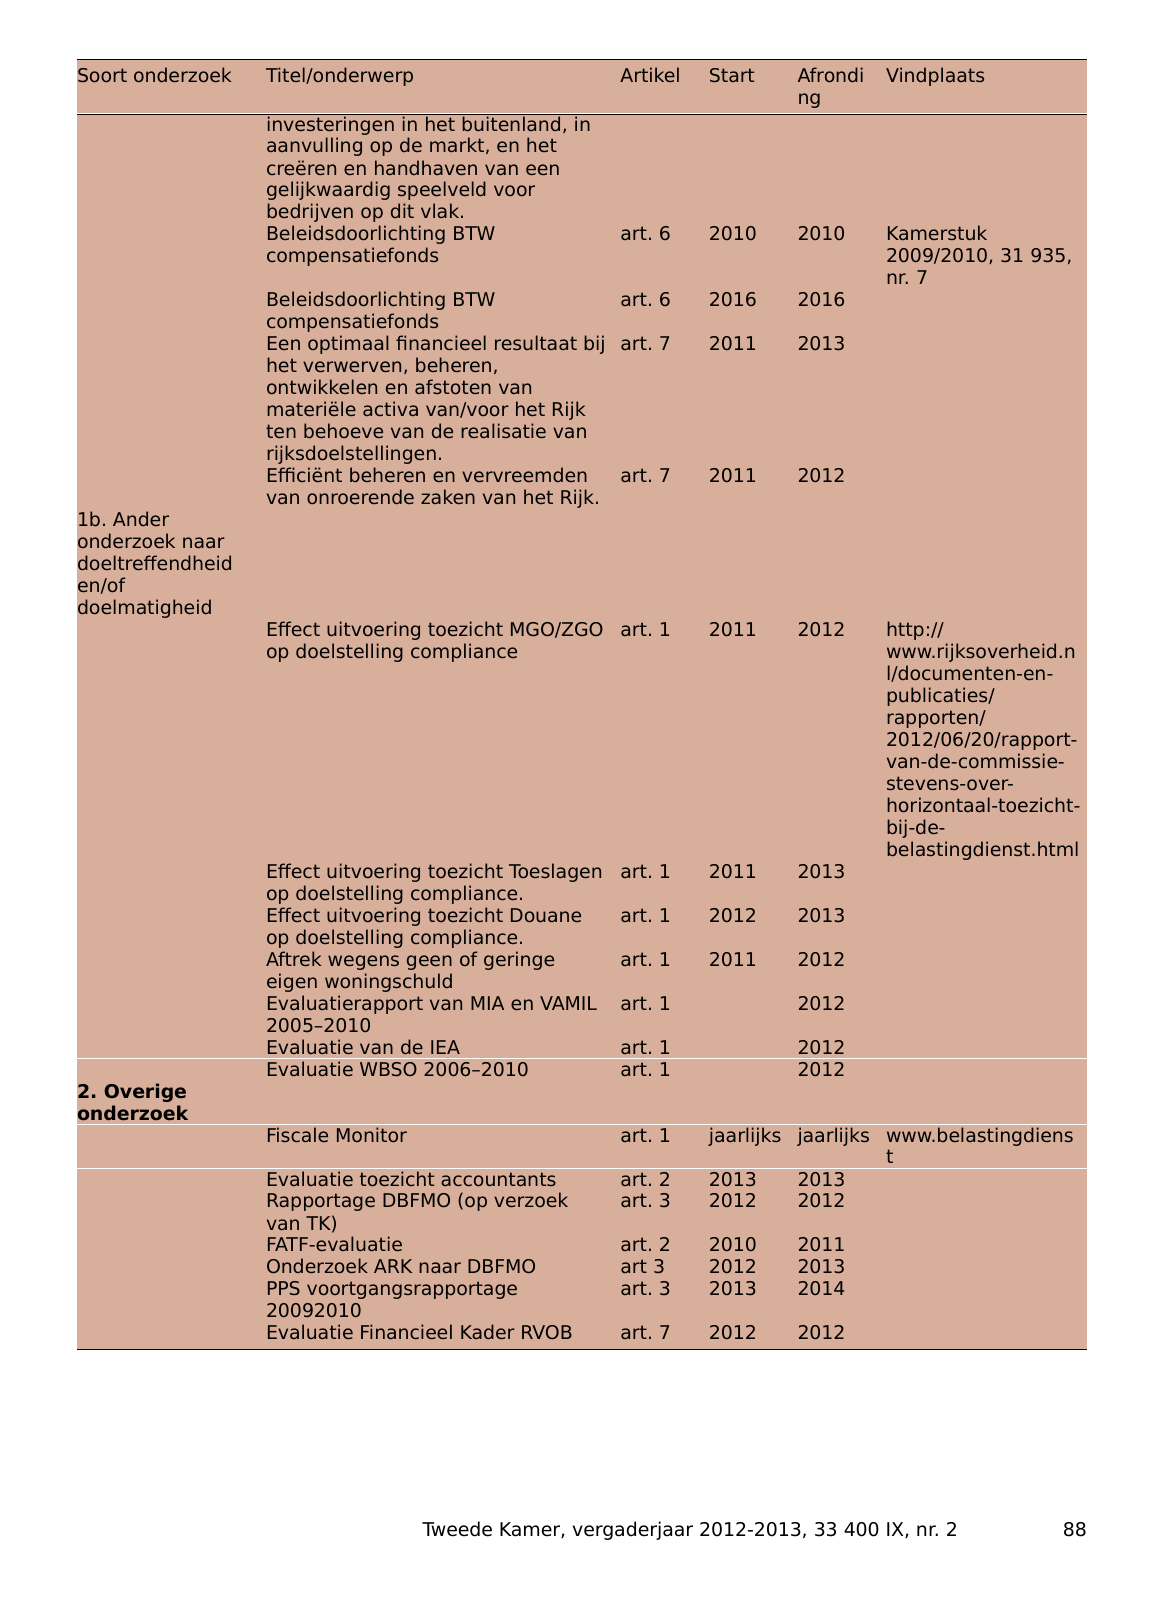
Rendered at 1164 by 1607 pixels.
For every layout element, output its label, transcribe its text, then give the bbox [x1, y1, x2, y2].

table_cell [77, 333, 260, 465]
table_header Afronding [791, 60, 880, 113]
table_cell [703, 993, 791, 1037]
table_cell [77, 1169, 260, 1190]
table_cell [880, 115, 1087, 223]
table_cell 2012 [703, 1322, 791, 1349]
table_cell http://www.rijksoverheid.nl/documenten-en-publicaties/rapporten/2012/06/20/rapport-van-de-commissie-stevens-over-horizontaal-toezicht-bij-de-belastingdienst.html [880, 619, 1087, 861]
table_header Titel/onderwerp [260, 60, 614, 113]
table_cell 2012 [791, 1322, 880, 1349]
table_cell art. 7 [614, 333, 703, 465]
table_cell [880, 465, 1087, 509]
table_cell 2012 [791, 993, 880, 1037]
table_cell [77, 619, 260, 861]
table_cell art. 1 [614, 1125, 703, 1168]
table_cell jaarlijks [703, 1125, 791, 1168]
table_cell jaarlijks [791, 1125, 880, 1168]
table_cell [260, 1081, 614, 1124]
table_cell 2013 [791, 905, 880, 949]
table_cell 2010 [791, 223, 880, 289]
table_cell [880, 1256, 1087, 1278]
table_cell art. 1 [614, 905, 703, 949]
table_cell 2010 [703, 223, 791, 289]
table_cell Effect uitvoering toezicht Douane op doelstelling compliance. [260, 905, 614, 949]
table_cell 2016 [703, 289, 791, 333]
table_cell art. 3 [614, 1190, 703, 1234]
table_cell 2012 [703, 1256, 791, 1278]
table_cell [880, 993, 1087, 1037]
table_cell art. 1 [614, 949, 703, 993]
table_cell [77, 1125, 260, 1168]
table_cell Beleidsdoorlichting BTW compensatiefonds [260, 223, 614, 289]
table_cell [880, 1037, 1087, 1058]
table_cell [77, 993, 260, 1037]
table_header Artikel [614, 60, 703, 113]
table_cell [703, 1081, 791, 1124]
table_cell [77, 1059, 260, 1081]
table_cell Fiscale Monitor [260, 1125, 614, 1168]
table_cell [77, 1322, 260, 1349]
table_cell [77, 905, 260, 949]
table_cell [791, 115, 880, 223]
table_cell FATF-evaluatie [260, 1234, 614, 1256]
table_cell art. 3 [614, 1278, 703, 1322]
table_cell [880, 1278, 1087, 1322]
table_cell [77, 1256, 260, 1278]
table_cell investeringen in het buitenland, in aanvulling op de markt, en het creëren en handhaven van een gelijkwaardig speelveld voor bedrijven op dit vlak. [260, 115, 614, 223]
table_cell [260, 509, 614, 619]
table_cell 2012 [791, 1059, 880, 1081]
table_header Vindplaats [880, 60, 1087, 113]
table_cell [614, 509, 703, 619]
table_cell Onderzoek ARK naar DBFMO [260, 1256, 614, 1278]
table_cell [880, 905, 1087, 949]
table_cell [880, 1059, 1087, 1081]
table_cell Effect uitvoering toezicht MGO/ZGO op doelstelling compliance [260, 619, 614, 861]
table_cell [880, 949, 1087, 993]
table_cell art. 7 [614, 465, 703, 509]
table_cell 2013 [703, 1169, 791, 1190]
table_cell 2016 [791, 289, 880, 333]
table_cell Aftrek wegens geen of geringe eigen woningschuld [260, 949, 614, 993]
table_cell art. 1 [614, 619, 703, 861]
table_header Start [703, 60, 791, 113]
table_cell [614, 115, 703, 223]
table_cell [880, 333, 1087, 465]
table_cell Evaluatie van de IEA [260, 1037, 614, 1058]
table_cell art. 1 [614, 1059, 703, 1081]
table_cell [791, 509, 880, 619]
table_cell [77, 289, 260, 333]
table_cell 2012 [703, 905, 791, 949]
table_cell Efficiënt beheren en vervreemden van onroerende zaken van het Rijk. [260, 465, 614, 509]
table_cell Rapportage DBFMO (op verzoek van TK) [260, 1190, 614, 1234]
table_cell art. 1 [614, 1037, 703, 1058]
table_cell 2014 [791, 1278, 880, 1322]
table_cell 2011 [703, 465, 791, 509]
table_cell [703, 1037, 791, 1058]
table_cell Evaluatie Financieel Kader RVOB [260, 1322, 614, 1349]
table_cell art 3 [614, 1256, 703, 1278]
table_header Soort onderzoek [77, 60, 260, 113]
table_cell Evaluatie toezicht accountants [260, 1169, 614, 1190]
table_cell Evaluatie WBSO 2006–2010 [260, 1059, 614, 1081]
table_cell [880, 1234, 1087, 1256]
table_cell [703, 509, 791, 619]
table_cell Kamerstuk 2009/2010, 31 935, nr. 7 [880, 223, 1087, 289]
table_cell art. 1 [614, 993, 703, 1037]
table_cell [77, 1037, 260, 1058]
table_cell 2011 [703, 619, 791, 861]
table_cell [77, 1278, 260, 1322]
table_cell Evaluatierapport van MIA en VAMIL 2005–2010 [260, 993, 614, 1037]
table_cell [880, 1322, 1087, 1349]
table_cell 2013 [791, 1256, 880, 1278]
table_cell [614, 1081, 703, 1124]
table_cell PPS voortgangsrapportage 20092010 [260, 1278, 614, 1322]
table_cell www.belastingdienst [880, 1125, 1087, 1168]
table_cell [880, 289, 1087, 333]
table_cell art. 1 [614, 861, 703, 905]
table_cell art. 6 [614, 289, 703, 333]
table_cell 2013 [703, 1278, 791, 1322]
table_cell 2012 [791, 619, 880, 861]
table_cell [880, 1081, 1087, 1124]
table_cell Een optimaal financieel resultaat bij het verwerven, beheren, ontwikkelen en afstoten van materiële activa van/voor het Rijk ten behoeve van de realisatie van rijksdoelstellingen. [260, 333, 614, 465]
table_cell Effect uitvoering toezicht Toeslagen op doelstelling compliance. [260, 861, 614, 905]
table_cell 2010 [703, 1234, 791, 1256]
table_cell Beleidsdoorlichting BTW compensatiefonds [260, 289, 614, 333]
table_cell [77, 115, 260, 223]
table_cell art. 2 [614, 1234, 703, 1256]
table_cell [77, 949, 260, 993]
table_cell [880, 509, 1087, 619]
table_cell [77, 861, 260, 905]
table_cell [77, 465, 260, 509]
table_cell [703, 1059, 791, 1081]
table_cell 2012 [791, 1190, 880, 1234]
table_cell 2011 [703, 949, 791, 993]
table_cell art. 6 [614, 223, 703, 289]
table_cell 2012 [791, 1037, 880, 1058]
table_cell [77, 1190, 260, 1234]
table_cell [77, 223, 260, 289]
table_cell 1b. Ander onderzoek naar doeltreffendheid en/of doelmatigheid [77, 509, 260, 619]
table_cell 2011 [703, 333, 791, 465]
table_cell 2. Overige onderzoek [77, 1081, 260, 1124]
table_cell 2011 [703, 861, 791, 905]
table_cell 2013 [791, 333, 880, 465]
table_cell [880, 1169, 1087, 1190]
table_cell [880, 1190, 1087, 1234]
table_cell [703, 115, 791, 223]
table_cell 2012 [791, 949, 880, 993]
table_cell 2013 [791, 1169, 880, 1190]
table_cell 2012 [791, 465, 880, 509]
table_cell [880, 861, 1087, 905]
table_cell [791, 1081, 880, 1124]
table_cell art. 2 [614, 1169, 703, 1190]
table_cell 2013 [791, 861, 880, 905]
table_cell 2011 [791, 1234, 880, 1256]
table_cell [77, 1234, 260, 1256]
table_cell 2012 [703, 1190, 791, 1234]
table_cell art. 7 [614, 1322, 703, 1349]
